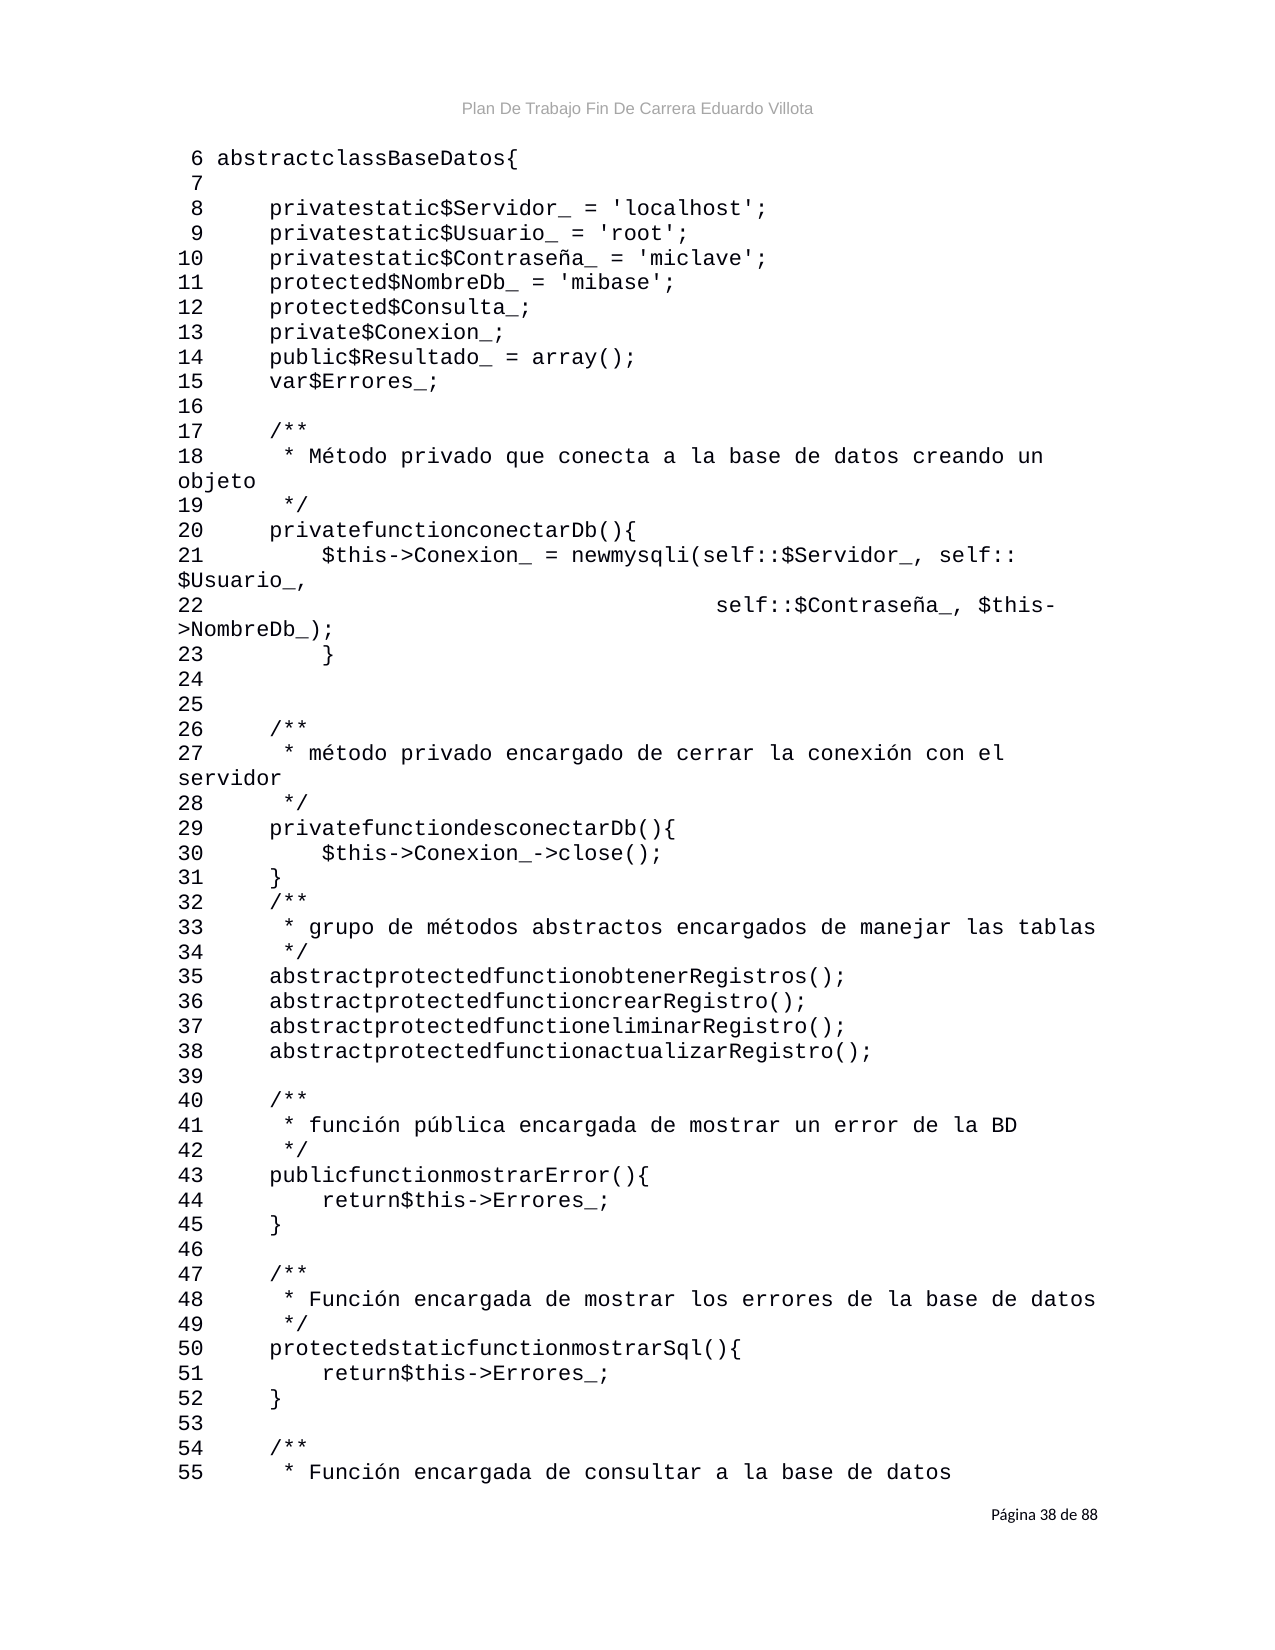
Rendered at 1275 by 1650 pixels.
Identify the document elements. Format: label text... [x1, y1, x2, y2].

text 51 return$this->Errores_; [177, 1362, 1098, 1387]
text 19 */ [177, 495, 1098, 519]
text 23 } [177, 643, 1098, 668]
text 15 var$Errores_; [177, 371, 1098, 396]
text 13 private$Conexion_; [177, 321, 1098, 346]
text 42 */ [177, 1139, 1098, 1164]
text 53 [177, 1412, 1098, 1437]
text 26 /** [177, 718, 1098, 743]
text 41 * función pública encargada de mostrar un error de la BD [177, 1114, 1098, 1139]
text 33 * grupo de métodos abstractos encargados de manejar las tablas [177, 916, 1098, 941]
text 35 abstractprotectedfunctionobtenerRegistros(); [177, 966, 1098, 991]
text 50 protectedstaticfunctionmostrarSql(){ [177, 1338, 1098, 1362]
text 29 privatefunctiondesconectarDb(){ [177, 817, 1098, 842]
text 6 abstractclassBaseDatos{ [177, 148, 1098, 172]
text 25 [177, 693, 1098, 718]
text 31 } [177, 867, 1098, 891]
text 54 /** [177, 1437, 1098, 1462]
text 30 $this->Conexion_->close(); [177, 842, 1098, 867]
text 8 privatestatic$Servidor_ = 'localhost'; [177, 197, 1098, 222]
text 46 [177, 1238, 1098, 1263]
text 24 [177, 668, 1098, 693]
text 52 } [177, 1387, 1098, 1412]
text 45 } [177, 1214, 1098, 1238]
text 32 /** [177, 891, 1098, 916]
text 47 /** [177, 1263, 1098, 1288]
text 16 [177, 396, 1098, 420]
text 28 */ [177, 792, 1098, 817]
text 22 self::$Contraseña_, $this->NombreDb_); [177, 594, 1098, 643]
text 43 publicfunctionmostrarError(){ [177, 1164, 1098, 1189]
text 37 abstractprotectedfunctioneliminarRegistro(); [177, 1015, 1098, 1040]
text 40 /** [177, 1090, 1098, 1114]
text 18 * Método privado que conecta a la base de datos creando un objeto [177, 445, 1098, 495]
text 39 [177, 1065, 1098, 1090]
text 55 * Función encargada de consultar a la base de datos [177, 1462, 1098, 1486]
text 11 protected$NombreDb_ = 'mibase'; [177, 272, 1098, 296]
text 12 protected$Consulta_; [177, 296, 1098, 321]
text 20 privatefunctionconectarDb(){ [177, 519, 1098, 544]
text 27 * método privado encargado de cerrar la conexión con el servidor [177, 743, 1098, 792]
text 17 /** [177, 420, 1098, 445]
text 9 privatestatic$Usuario_ = 'root'; [177, 222, 1098, 247]
text 44 return$this->Errores_; [177, 1189, 1098, 1214]
text 7 [177, 172, 1098, 197]
text 38 abstractprotectedfunctionactualizarRegistro(); [177, 1040, 1098, 1065]
text 49 */ [177, 1313, 1098, 1338]
text 14 public$Resultado_ = array(); [177, 346, 1098, 371]
text 34 */ [177, 941, 1098, 966]
text 48 * Función encargada de mostrar los errores de la base de datos [177, 1288, 1098, 1313]
text 21 $this->Conexion_ = newmysqli(self::$Servidor_, self::$Usuario_, [177, 544, 1098, 594]
text 10 privatestatic$Contraseña_ = 'miclave'; [177, 247, 1098, 272]
text 36 abstractprotectedfunctioncrearRegistro(); [177, 991, 1098, 1015]
